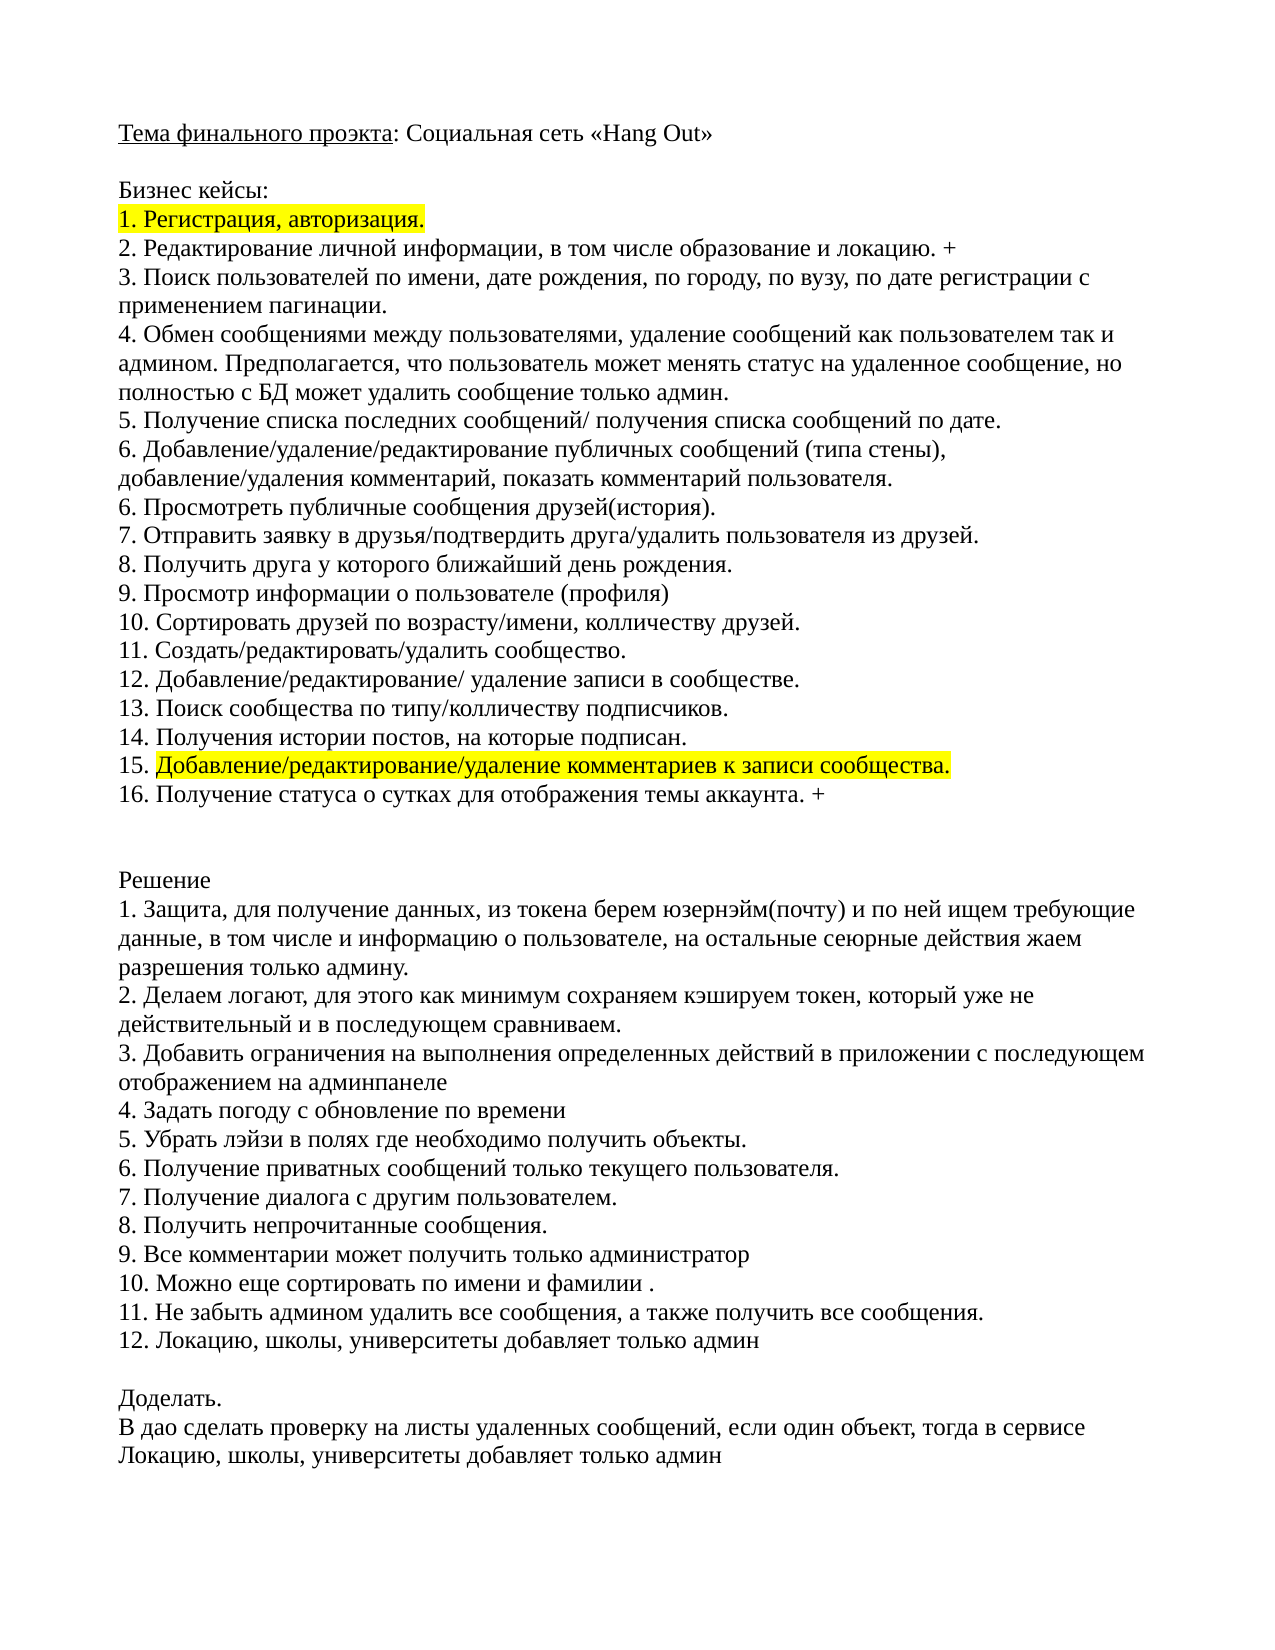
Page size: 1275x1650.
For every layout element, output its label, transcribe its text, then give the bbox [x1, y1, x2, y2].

text 1. Защита, для получение данных, из токена берем юзернэйм(почту) и по ней ищем требующие данные, в том числе и информацию о пользователе, на остальные сеюрные действия жаем разрешения только админу. [118, 894, 1157, 981]
text 5. Получение списка последних сообщений/ получения списка сообщений по дате. [118, 406, 1157, 434]
text В дао сделать проверку на листы удаленных сообщений, если один объект, тогда в сервисе [118, 1412, 1157, 1441]
text 13. Поиск сообщества по типу/колличеству подписчиков. [118, 693, 1157, 722]
text Тема финального проэкта: Социальная сеть «Hang Out» [118, 118, 1157, 147]
text 5. Убрать лэйзи в полях где необходимо получить объекты. [118, 1124, 1157, 1153]
text 6. Получение приватных сообщений только текущего пользователя. [118, 1153, 1157, 1182]
text Бизнес кейсы: [118, 176, 1157, 204]
text 10. Можно еще сортировать по имени и фамилии . [118, 1268, 1157, 1297]
text 7. Отправить заявку в друзья/подтвердить друга/удалить пользователя из друзей. [118, 521, 1157, 549]
text 2. Делаем логают, для этого как минимум сохраняем кэшируем токен, который уже не действительный и в последующем сравниваем. [118, 981, 1157, 1038]
text 8. Получить непрочитанные сообщения. [118, 1211, 1157, 1239]
text 11. Не забыть админом удалить все сообщения, а также получить все сообщения. [118, 1297, 1157, 1326]
text 14. Получения истории постов, на которые подписан. [118, 722, 1157, 751]
text Доделать. [118, 1383, 1157, 1412]
text 12. Локацию, школы, университеты добавляет только админ [118, 1326, 1157, 1354]
text 9. Все комментарии может получить только администратор [118, 1239, 1157, 1268]
text 1. Регистрация, авторизация. [118, 204, 1157, 233]
text 6. Просмотреть публичные сообщения друзей(история). [118, 492, 1157, 521]
text 6. Добавление/удаление/редактирование публичных сообщений (типа стены), добавление/удаления комментарий, показать комментарий пользователя. [118, 434, 1157, 492]
text 15. Добавление/редактирование/удаление комментариев к записи сообщества. [118, 751, 1157, 779]
text Локацию, школы, университеты добавляет только админ [118, 1441, 1157, 1469]
text 16. Получение статуса о сутках для отображения темы аккаунта. + [118, 779, 1157, 808]
text 11. Создать/редактировать/удалить сообщество. [118, 636, 1157, 664]
text 3. Добавить ограничения на выполнения определенных действий в приложении с последующем отображением на админпанеле [118, 1038, 1157, 1096]
text 7. Получение диалога с другим пользователем. [118, 1182, 1157, 1211]
text 12. Добавление/редактирование/ удаление записи в сообществе. [118, 664, 1157, 693]
text 9. Просмотр информации о пользователе (профиля) [118, 578, 1157, 607]
text 10. Сортировать друзей по возрасту/имени, колличеству друзей. [118, 607, 1157, 636]
text Решение [118, 866, 1157, 894]
text 3. Поиск пользователей по имени, дате рождения, по городу, по вузу, по дате регистрации с применением пагинации. [118, 262, 1157, 319]
text 2. Редактирование личной информации, в том числе образование и локацию. + [118, 233, 1157, 262]
text 4. Задать погоду с обновление по времени [118, 1096, 1157, 1124]
text 4. Обмен сообщениями между пользователями, удаление сообщений как пользователем так и админом. Предполагается, что пользователь может менять статус на удаленное сообщение, но полностью с БД может удалить сообщение только админ. [118, 319, 1157, 406]
text 8. Получить друга у которого ближайший день рождения. [118, 549, 1157, 578]
